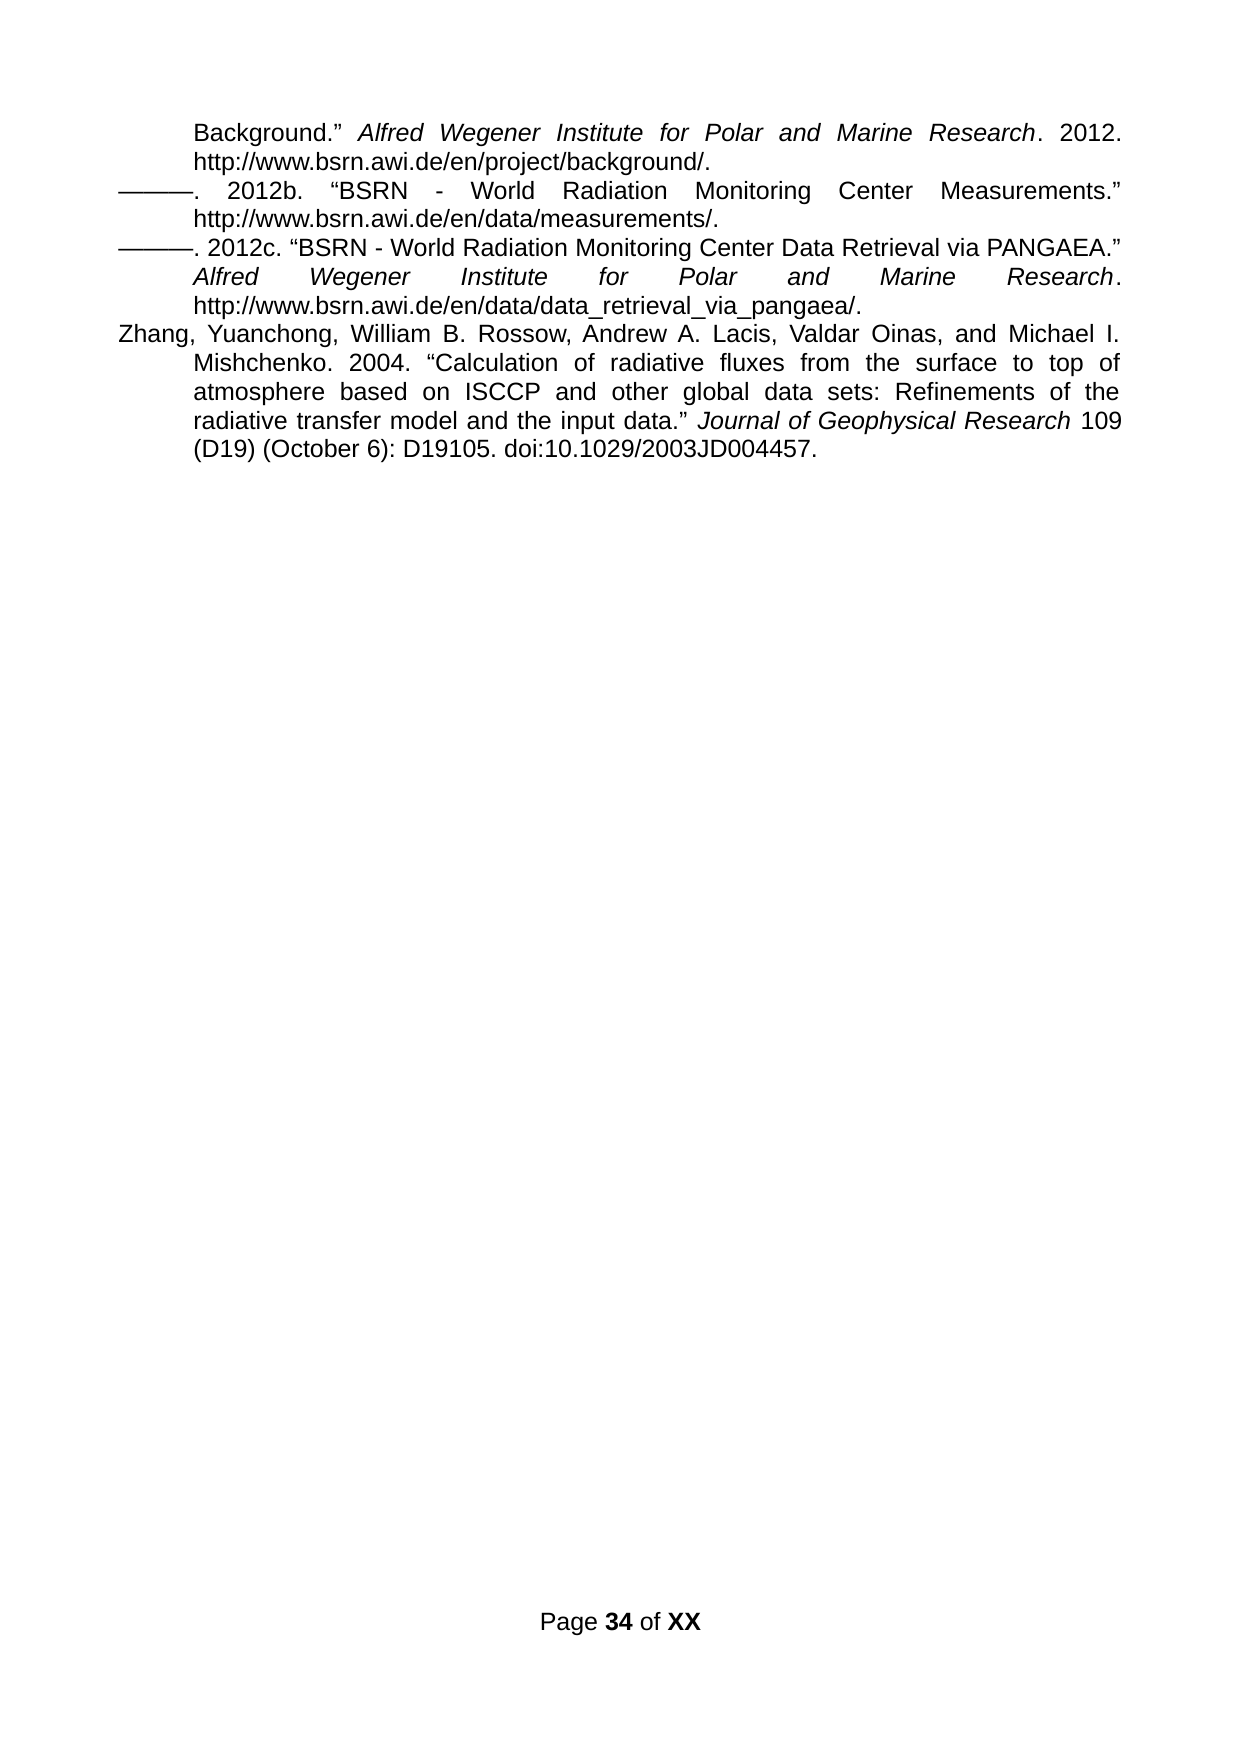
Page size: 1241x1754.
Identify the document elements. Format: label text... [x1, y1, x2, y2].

text ———. 2012b. “BSRN - World Radiation Monitoring Center Measurements.” http://www.bsrn.awi.de/en/data/measurements/. [118, 176, 1122, 233]
text Zhang, Yuanchong, William B. Rossow, Andrew A. Lacis, Valdar Oinas, and Michael I. Mishchenko. 2004. “Calculation of radiative fluxes from the surface to top of atmosphere based on ISCCP and other global data sets: Refinements of the radiative transfer model and the input data.” Journal of Geophysical Research 109 (D19) (October 6): D19105. doi:10.1029/2003JD004457. [118, 319, 1122, 463]
text Background.” Alfred Wegener Institute for Polar and Marine Research. 2012. http://www.bsrn.awi.de/en/project/background/. [118, 118, 1122, 176]
text ———. 2012c. “BSRN - World Radiation Monitoring Center Data Retrieval via PANGAEA.” Alfred Wegener Institute for Polar and Marine Research. http://www.bsrn.awi.de/en/data/data_retrieval_via_pangaea/. [118, 233, 1122, 319]
